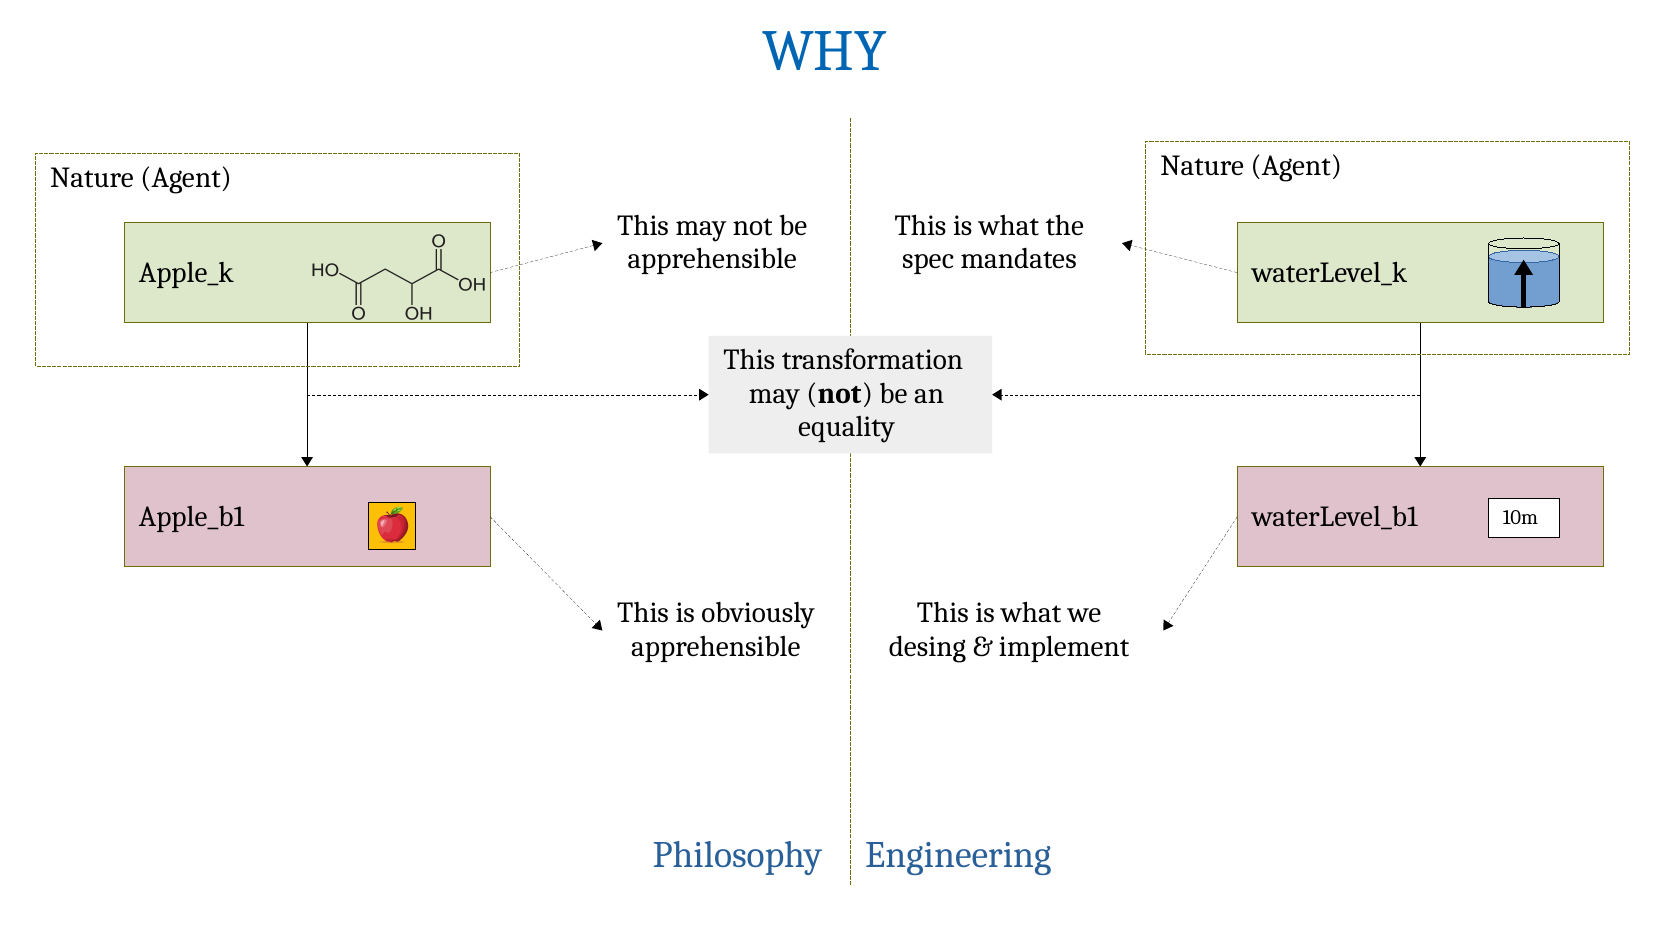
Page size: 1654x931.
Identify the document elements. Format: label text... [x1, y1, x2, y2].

text_box atoms [1489, 250, 1559, 263]
text_box [1489, 259, 1521, 308]
text_box 10m [1488, 498, 1560, 538]
text_box Nature (Agent) [1145, 141, 1630, 355]
text_box Engineering [850, 826, 1075, 886]
text_box This is what we desing & implement [874, 588, 1164, 673]
text_box This may not be apprehensible [602, 201, 845, 285]
text_box Nature (Agent) [35, 153, 520, 367]
text_box This is what the spec mandates [879, 201, 1123, 285]
text_box This is obviously apprehensible [602, 588, 851, 673]
text_box WHY [747, 10, 906, 94]
text_box Apple_b1 [124, 466, 491, 567]
text_box waterLevel_b1 [1237, 466, 1604, 567]
text_box This transformation may (not) be an equality [708, 335, 993, 454]
text_box [1526, 258, 1559, 308]
text_box Philosophy [637, 826, 847, 886]
picture [368, 502, 416, 550]
